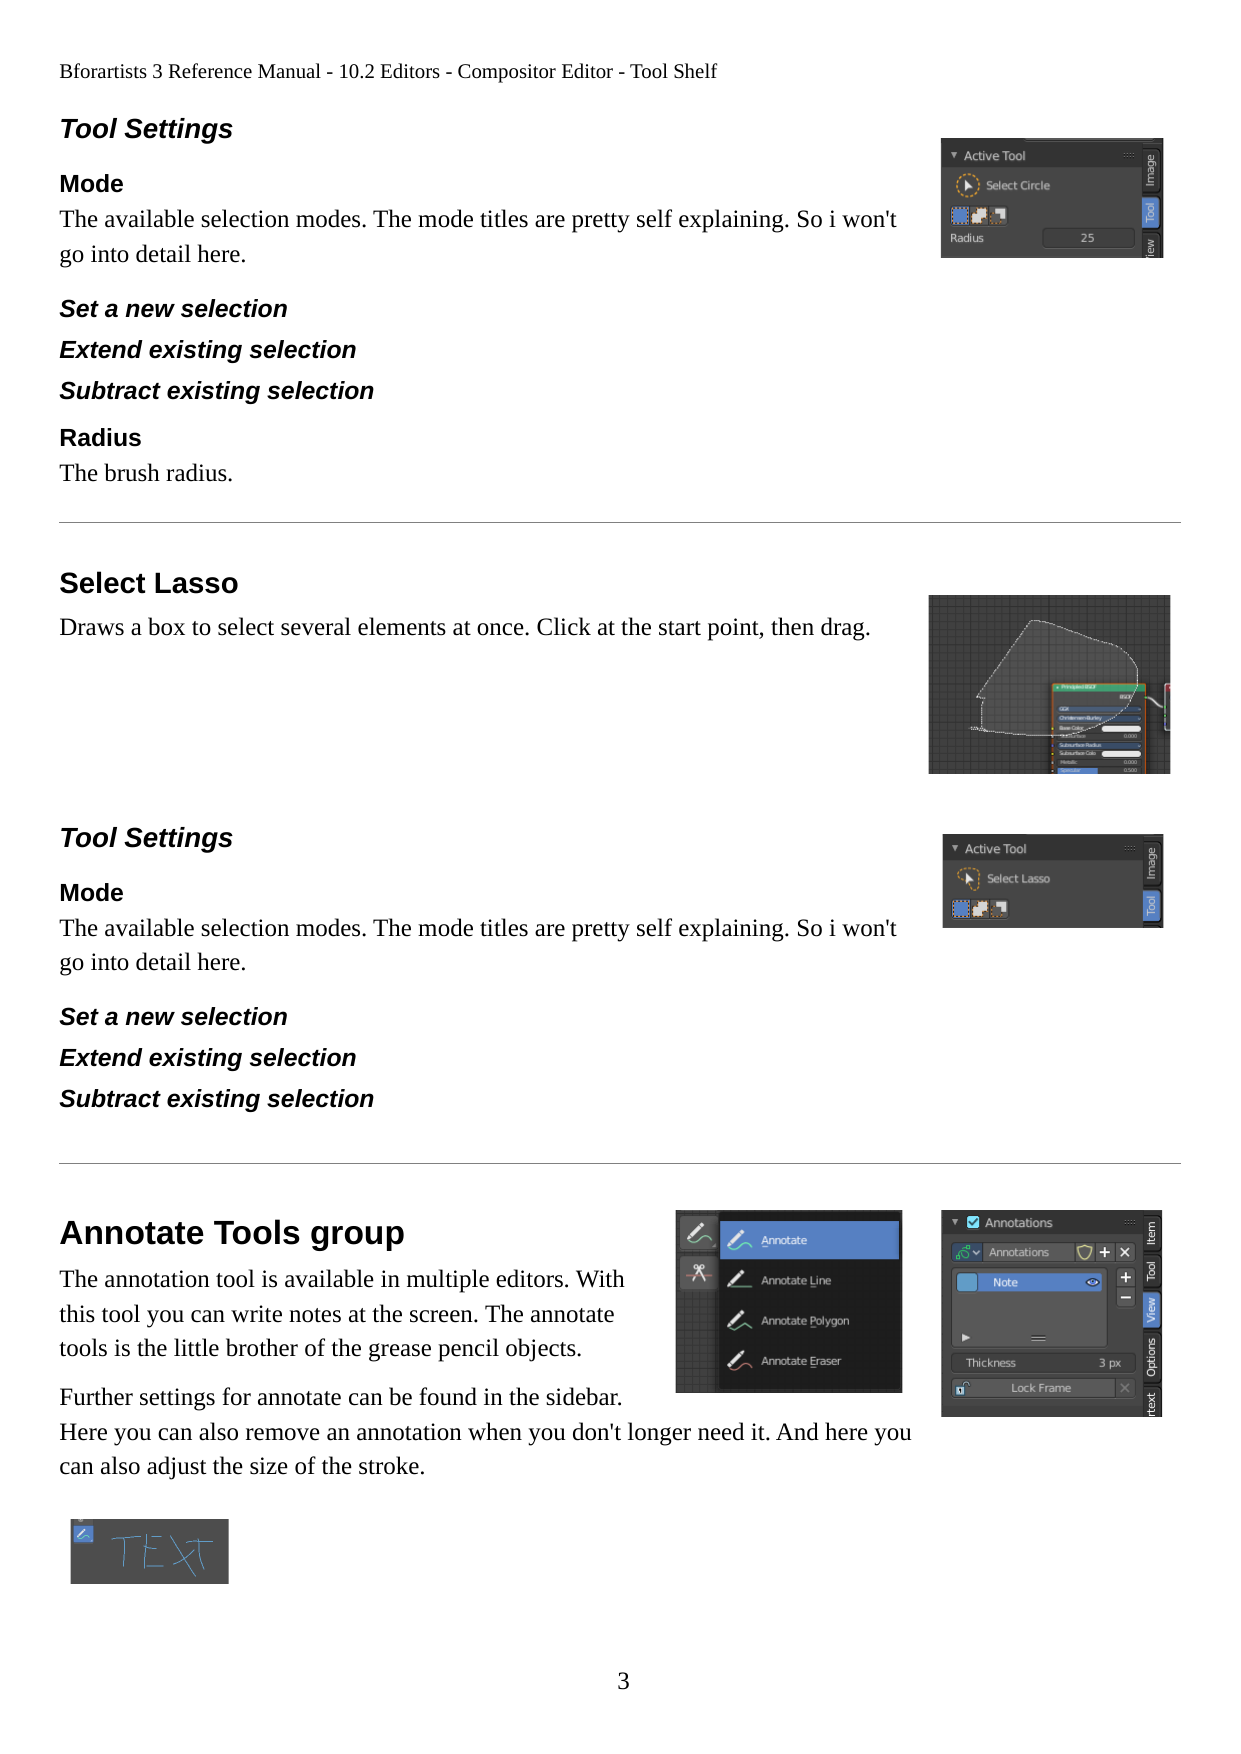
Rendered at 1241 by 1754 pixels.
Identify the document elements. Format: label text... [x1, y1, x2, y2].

picture [928, 595, 1171, 774]
text Draws a box to select several elements at once. Click at the start point, then drag. [59, 612, 928, 641]
text The brush radius. [59, 458, 1181, 487]
subtitle Subtract existing selection [59, 1084, 1181, 1113]
subtitle Mode [59, 169, 940, 198]
picture [70, 1519, 229, 1584]
picture [940, 138, 1164, 258]
picture [675, 1210, 903, 1393]
subtitle Tool Settings [59, 821, 1181, 853]
subtitle Set a new selection [59, 294, 1181, 323]
subtitle Set a new selection [59, 1002, 1181, 1031]
subtitle [1163, 1213, 1181, 1252]
subtitle Radius [59, 423, 1181, 452]
subtitle Select Lasso [59, 566, 1181, 600]
text [903, 1264, 941, 1362]
subtitle Extend existing selection [59, 335, 1181, 364]
subtitle Extend existing selection [59, 1043, 1181, 1072]
subtitle Annotate Tools group [59, 1213, 675, 1252]
subtitle [903, 1213, 941, 1252]
text The available selection modes. The mode titles are pretty self explaining. So i won't go into detail here. [59, 913, 1181, 976]
picture [942, 834, 1164, 928]
subtitle Mode [59, 878, 942, 906]
text Further settings for annotate can be found in the sidebar. Here you can also remove an annotation when you don't longer need it. And here you can also adjust the size of the stroke. [59, 1382, 1181, 1480]
subtitle [1164, 878, 1181, 906]
text The annotation tool is available in multiple editors. With this tool you can write notes at the screen. The annotate tools is the little brother of the grease pencil objects. [59, 1264, 675, 1362]
subtitle Tool Settings [59, 113, 1181, 144]
subtitle [1164, 169, 1181, 198]
text The available selection modes. The mode titles are pretty self explaining. So i won't go into detail here. [59, 204, 1181, 267]
subtitle Subtract existing selection [59, 376, 1181, 405]
picture [941, 1210, 1163, 1417]
